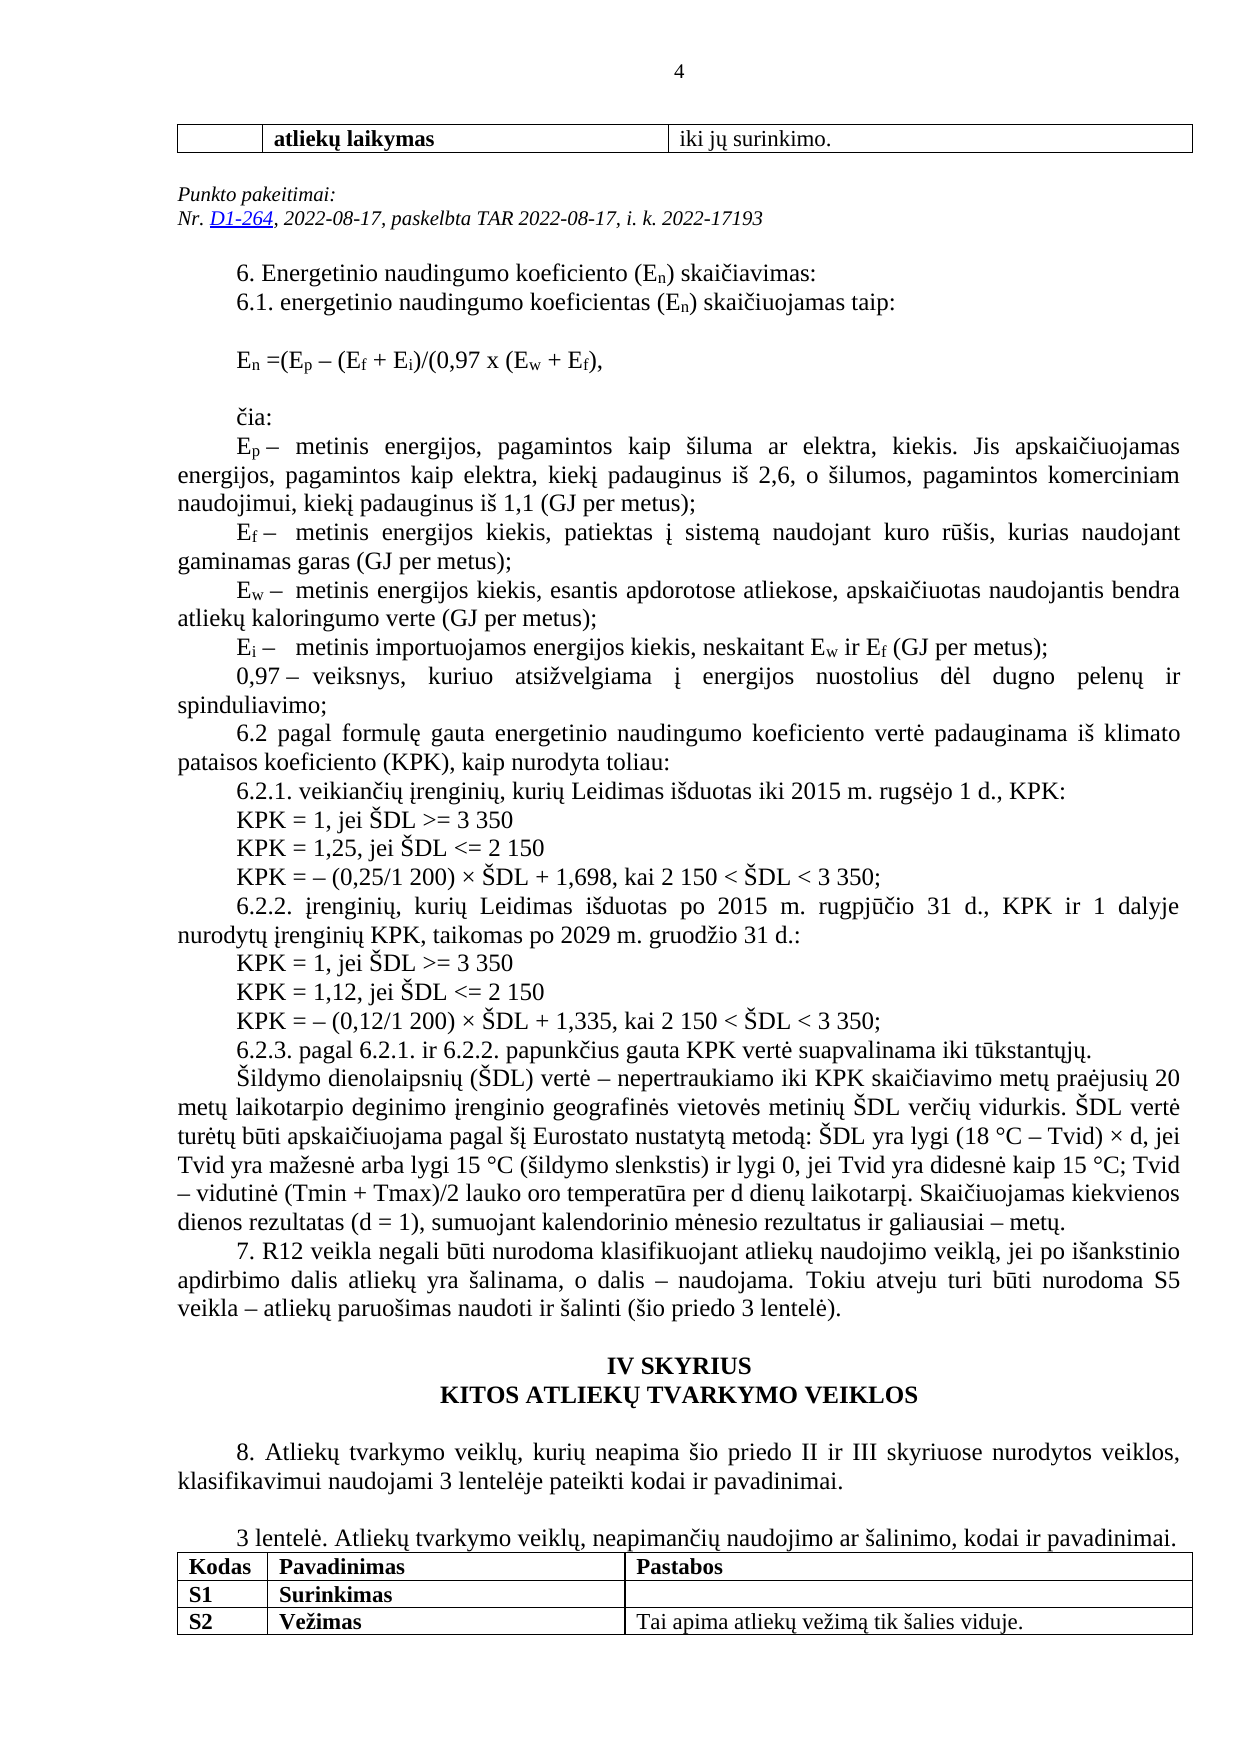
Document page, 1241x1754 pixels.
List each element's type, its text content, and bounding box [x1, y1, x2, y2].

table_header Pavadinimas [268, 1553, 624, 1579]
text 6.2.1. veikiančių įrenginių, kurių Leidimas išduotas iki 2015 m. rugsėjo 1 d., KPK: [177, 776, 1181, 805]
table_cell Vežimas [268, 1608, 624, 1634]
text KITOS ATLIEKŲ TVARKYMO VEIKLOS [177, 1380, 1181, 1408]
text KPK = – (0,25/1 200) × ŠDL + 1,698, kai 2 150 < ŠDL < 3 350; [177, 862, 1181, 891]
text KPK = 1, jei ŠDL >= 3 350 [177, 805, 1181, 833]
text KPK = 1,25, jei ŠDL <= 2 150 [177, 833, 1181, 862]
text Punkto pakeitimai: [177, 182, 1181, 206]
text čia: [177, 402, 1181, 431]
text Ew – metinis energijos kiekis, esantis apdorotose atliekose, apskaičiuotas naudojantis bendra atliekų kaloringumo verte (GJ per metus); [177, 575, 1181, 632]
table_cell iki jų surinkimo. [669, 125, 1192, 152]
text 6.2.2. įrenginių, kurių Leidimas išduotas po 2015 m. rugpjūčio 31 d., KPK ir 1 dalyje nurodytų įrenginių KPK, taikomas po 2029 m. gruodžio 31 d.: [177, 891, 1181, 948]
text 7. R12 veikla negali būti nurodoma klasifikuojant atliekų naudojimo veiklą, jei po išankstinio apdirbimo dalis atliekų yra šalinama, o dalis – naudojama. Tokiu atveju turi būti nurodoma S5 veikla – atliekų paruošimas naudoti ir šalinti (šio priedo 3 lentelė). [177, 1236, 1181, 1322]
text 0,97 – veiksnys, kuriuo atsižvelgiama į energijos nuostolius dėl dugno pelenų ir spinduliavimo; [177, 661, 1181, 718]
text Ep – metinis energijos, pagamintos kaip šiluma ar elektra, kiekis. Jis apskaičiuojamas energijos, pagamintos kaip elektra, kiekį padauginus iš 2,6, o šilumos, pagamintos komerciniam naudojimui, kiekį padauginus iš 1,1 (GJ per metus); [177, 431, 1181, 517]
text IV SKYRIUS [177, 1351, 1181, 1380]
text 6.1. energetinio naudingumo koeficientas (En) skaičiuojamas taip: [177, 287, 1181, 316]
text 6. Energetinio naudingumo koeficiento (En) skaičiavimas: [177, 258, 1181, 287]
text KPK = – (0,12/1 200) × ŠDL + 1,335, kai 2 150 < ŠDL < 3 350; [177, 1006, 1181, 1035]
table_cell S1 [178, 1581, 267, 1607]
text 8. Atliekų tvarkymo veiklų, kurių neapima šio priedo II ir III skyriuose nurodytos veiklos, klasifikavimui naudojami 3 lentelėje pateikti kodai ir pavadinimai. [177, 1437, 1181, 1495]
table_header Pastabos [626, 1553, 1192, 1579]
text 6.2 pagal formulę gauta energetinio naudingumo koeficiento vertė padauginama iš klimato pataisos koeficiento (KPK), kaip nurodyta toliau: [177, 718, 1181, 776]
table_cell [178, 125, 262, 152]
table_cell Tai apima atliekų vežimą tik šalies viduje. [626, 1608, 1192, 1634]
text 6.2.3. pagal 6.2.1. ir 6.2.2. papunkčius gauta KPK vertė suapvalinama iki tūkstantųjų. [177, 1035, 1181, 1063]
table_cell [626, 1581, 1192, 1607]
text En =(Ep – (Ef + Ei)/(0,97 x (Ew + Ef), [177, 345, 1181, 373]
text Ei – metinis importuojamos energijos kiekis, neskaitant Ew ir Ef (GJ per metus); [177, 632, 1181, 661]
text KPK = 1, jei ŠDL >= 3 350 [177, 948, 1181, 977]
table_header Kodas [178, 1553, 267, 1579]
table_cell Surinkimas [268, 1581, 624, 1607]
text Ef – metinis energijos kiekis, patiektas į sistemą naudojant kuro rūšis, kurias naudojant gaminamas garas (GJ per metus); [177, 517, 1181, 575]
text Nr. D1-264, 2022-08-17, paskelbta TAR 2022-08-17, i. k. 2022-17193 [177, 206, 1181, 230]
text Šildymo dienolaipsnių (ŠDL) vertė – nepertraukiamo iki KPK skaičiavimo metų praėjusių 20 metų laikotarpio deginimo įrenginio geografinės vietovės metinių ŠDL verčių vidurkis. ŠDL vertė turėtų būti apskaičiuojama pagal šį Eurostato nustatytą metodą: ŠDL yra lygi (18 °C – Tvid) × d, jei Tvid yra mažesnė arba lygi 15 °C (šildymo slenkstis) ir lygi 0, jei Tvid yra didesnė kaip 15 °C; Tvid – vidutinė (Tmin + Tmax)/2 lauko oro temperatūra per d dienų laikotarpį. Skaičiuojamas kiekvienos dienos rezultatas (d = 1), sumuojant kalendorinio mėnesio rezultatus ir galiausiai – metų. [177, 1063, 1181, 1236]
text KPK = 1,12, jei ŠDL <= 2 150 [177, 977, 1181, 1006]
text 3 lentelė. Atliekų tvarkymo veiklų, neapimančių naudojimo ar šalinimo, kodai ir pavadinimai. [177, 1523, 1181, 1552]
table_cell S2 [178, 1608, 267, 1634]
table_cell atliekų laikymas [263, 125, 668, 152]
